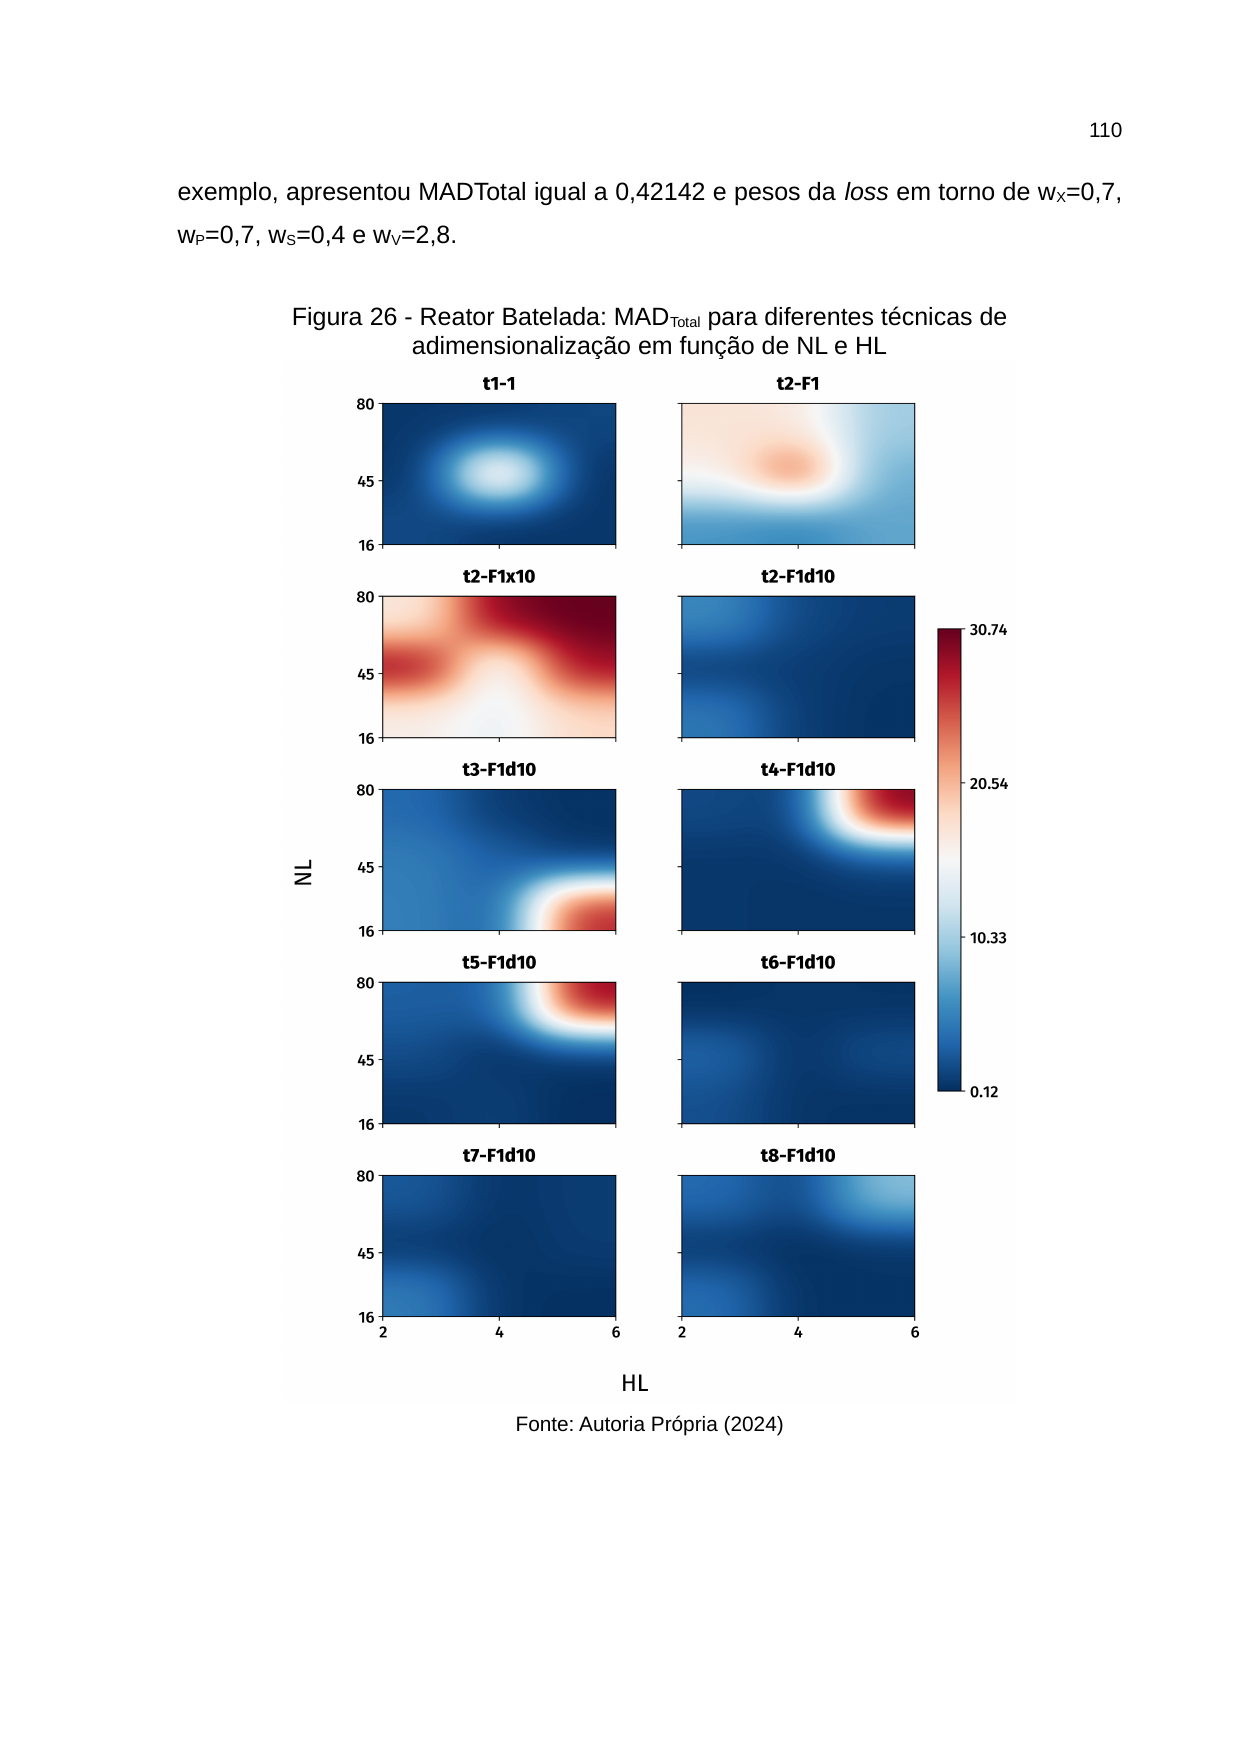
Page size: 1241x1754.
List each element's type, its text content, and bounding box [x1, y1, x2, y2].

text exemplo, apresentou MADTotal igual a 0,42142 e pesos da loss em torno de wX=0,7, wP=0,7, wS=0,4 e wV=2,8. [177, 177, 1122, 249]
text Figura 26 - Reator Batelada: MADTotal para diferentes técnicas de adimensionalização em função de NL e HL [237, 302, 1062, 359]
text Fonte: Autoria Própria (2024) [177, 306, 1122, 1436]
picture [282, 359, 1017, 1405]
